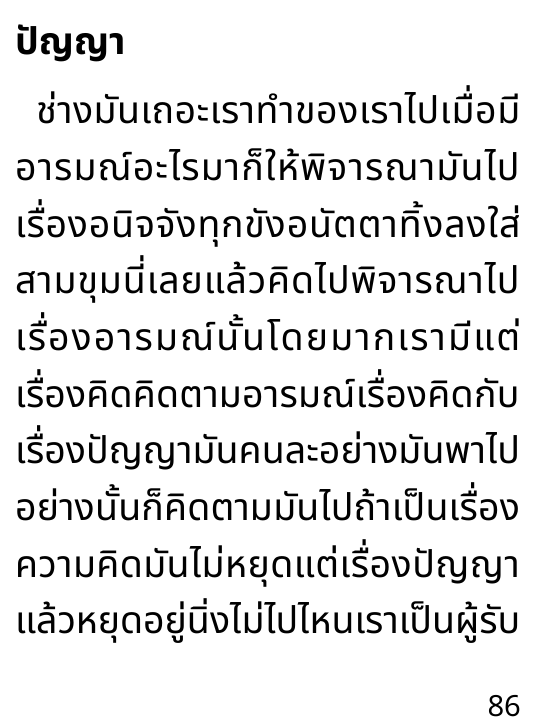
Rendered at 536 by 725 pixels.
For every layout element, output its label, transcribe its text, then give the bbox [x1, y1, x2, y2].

text ปัญญา [15, 15, 521, 72]
text ช่างมันเถอะเราทำของเราไปเมื่อมีอารมณ์อะไรมาก็ให้พิจารณามันไปเรื่องอนิจจังทุกขังอนัตตาทิ้งลงใส่สามขุมนี่เลยแล้วคิดไปพิจารณาไปเรื่องอารมณ์นั้นโดยมากเรามีแต่เรื่องคิดคิดตามอารมณ์เรื่องคิดกับเรื่องปัญญามันคนละอย่างมันพาไปอย่างนั้นก็คิดตามมันไปถ้าเป็นเรื่องความคิดมันไม่หยุดแต่เรื่องปัญญาแล้วหยุดอยู่นิ่งไม่ไปไหนเราเป็นผู้รับ [15, 84, 521, 651]
